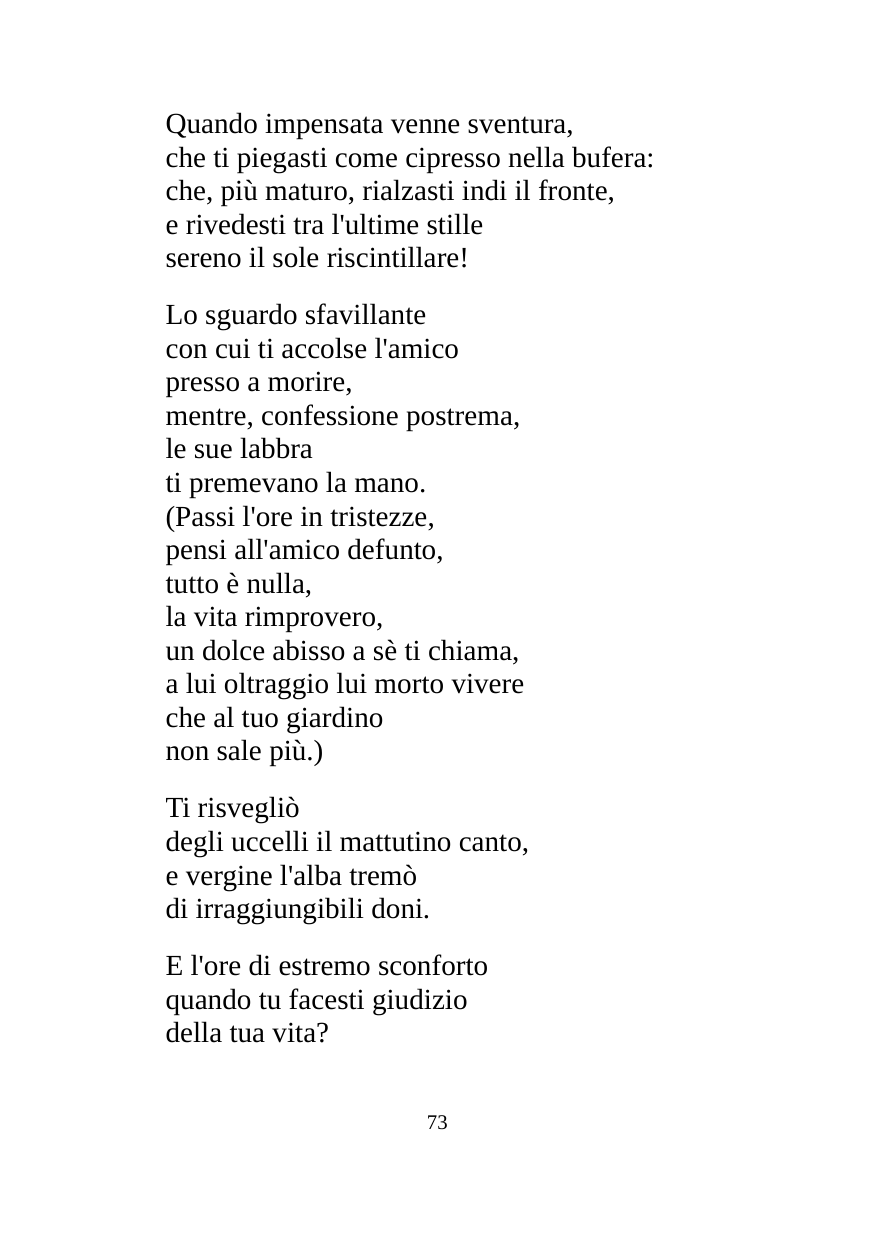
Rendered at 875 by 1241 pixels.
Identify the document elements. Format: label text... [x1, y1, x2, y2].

text Ti risvegliò degli uccelli il mattutino canto, e vergine l'alba tremò di irraggiungibili doni. [165, 791, 768, 925]
text Lo sguardo sfavillante con cui ti accolse l'amico presso a morire, mentre, confessione postrema, le sue labbra ti premevano la mano. (Passi l'ore in tristezze, pensi all'amico defunto, tutto è nulla, la vita rimprovero, un dolce abisso a sè ti chiama, a lui oltraggio lui morto vivere che al tuo giardino non sale più.) [165, 297, 768, 767]
text E l'ore di estremo sconforto quando tu facesti giudizio della tua vita? [165, 948, 768, 1049]
text Quando impensata venne sventura, che ti piegasti come cipresso nella bufera: che, più maturo, rialzasti indi il fronte, e rivedesti tra l'ultime stille sereno il sole riscintillare! [165, 106, 768, 274]
